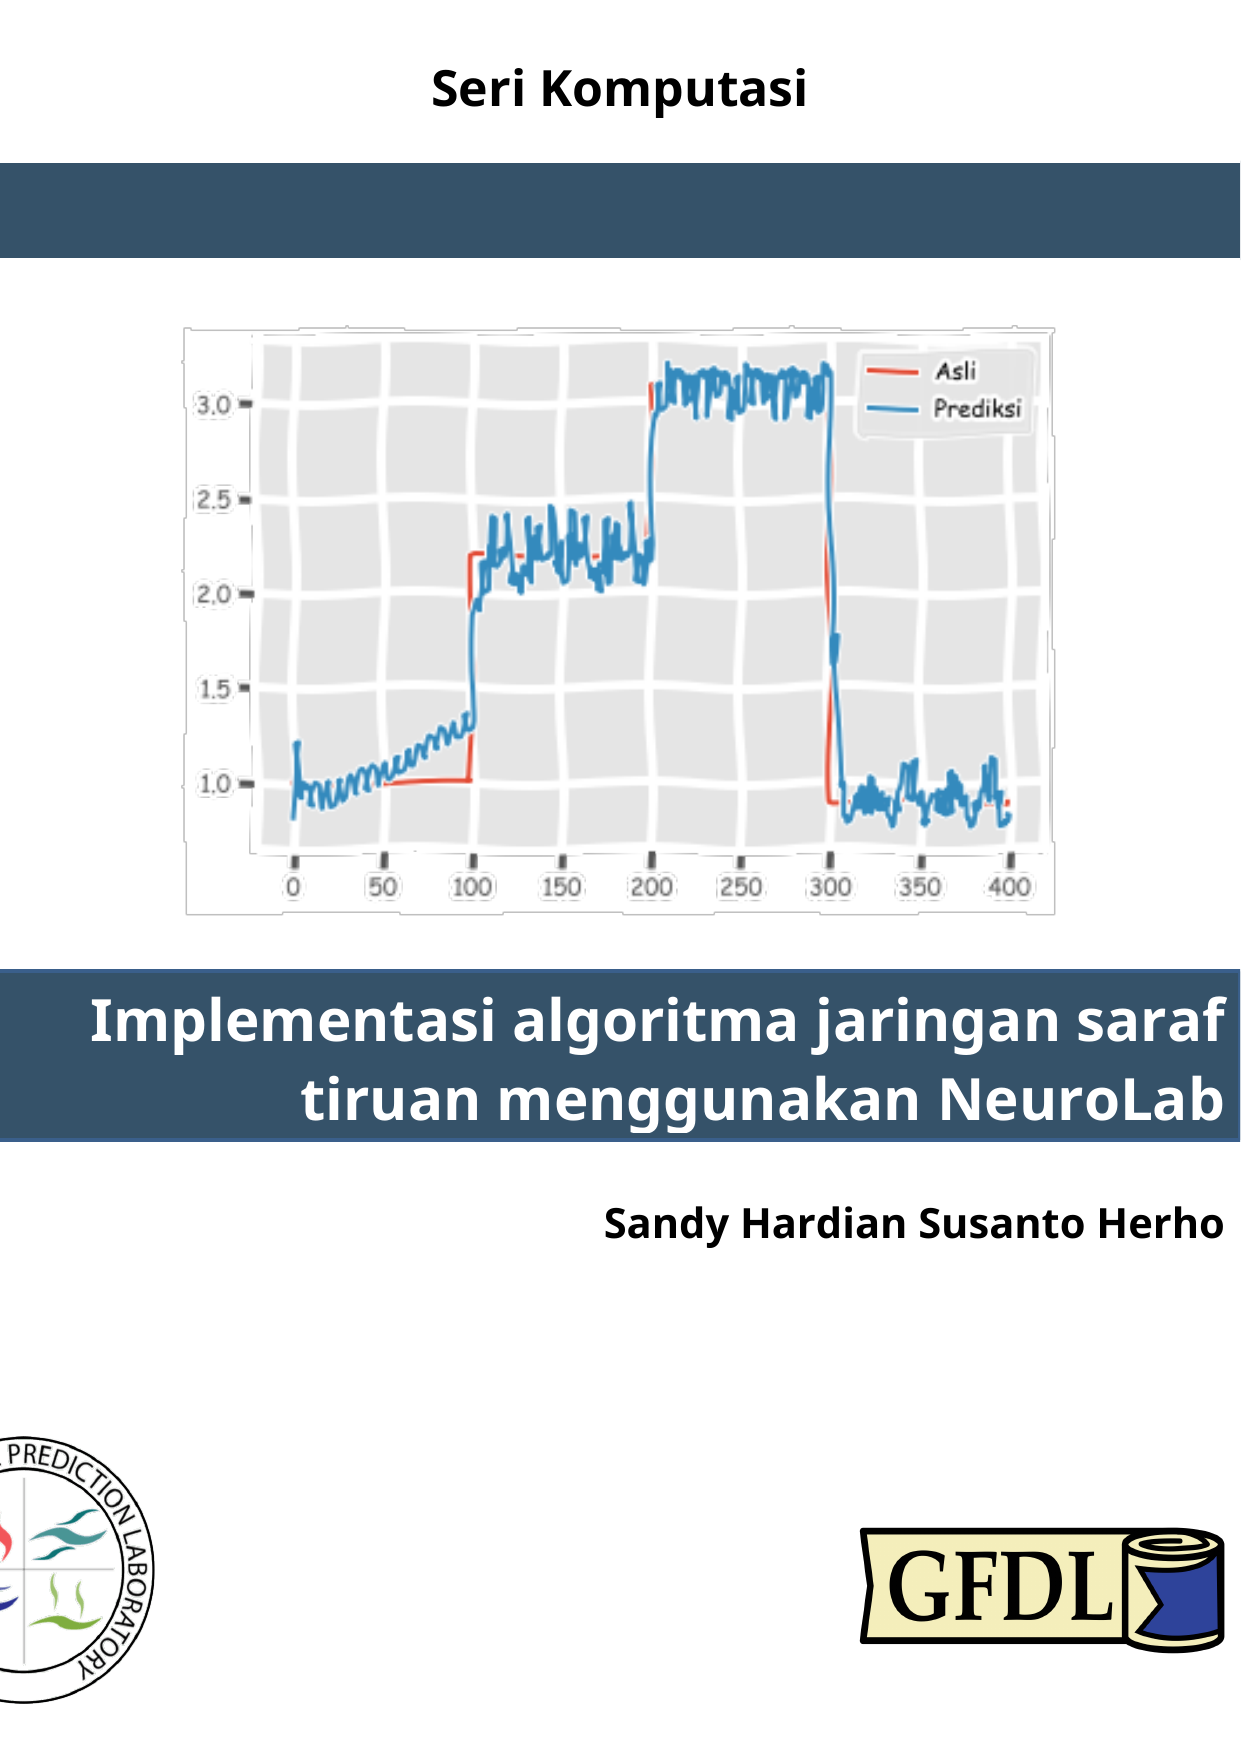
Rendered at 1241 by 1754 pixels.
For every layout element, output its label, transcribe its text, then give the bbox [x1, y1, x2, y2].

text Seri Komputasi [0, 53, 1240, 121]
picture [180, 324, 1060, 920]
picture [0, 1436, 155, 1704]
text Implementasi algoritma jaringan saraf tiruan menggunakan NeuroLab [0, 979, 1225, 1132]
text Sandy Hardian Susanto Herho [578, 1194, 1225, 1251]
picture [857, 1526, 1226, 1654]
